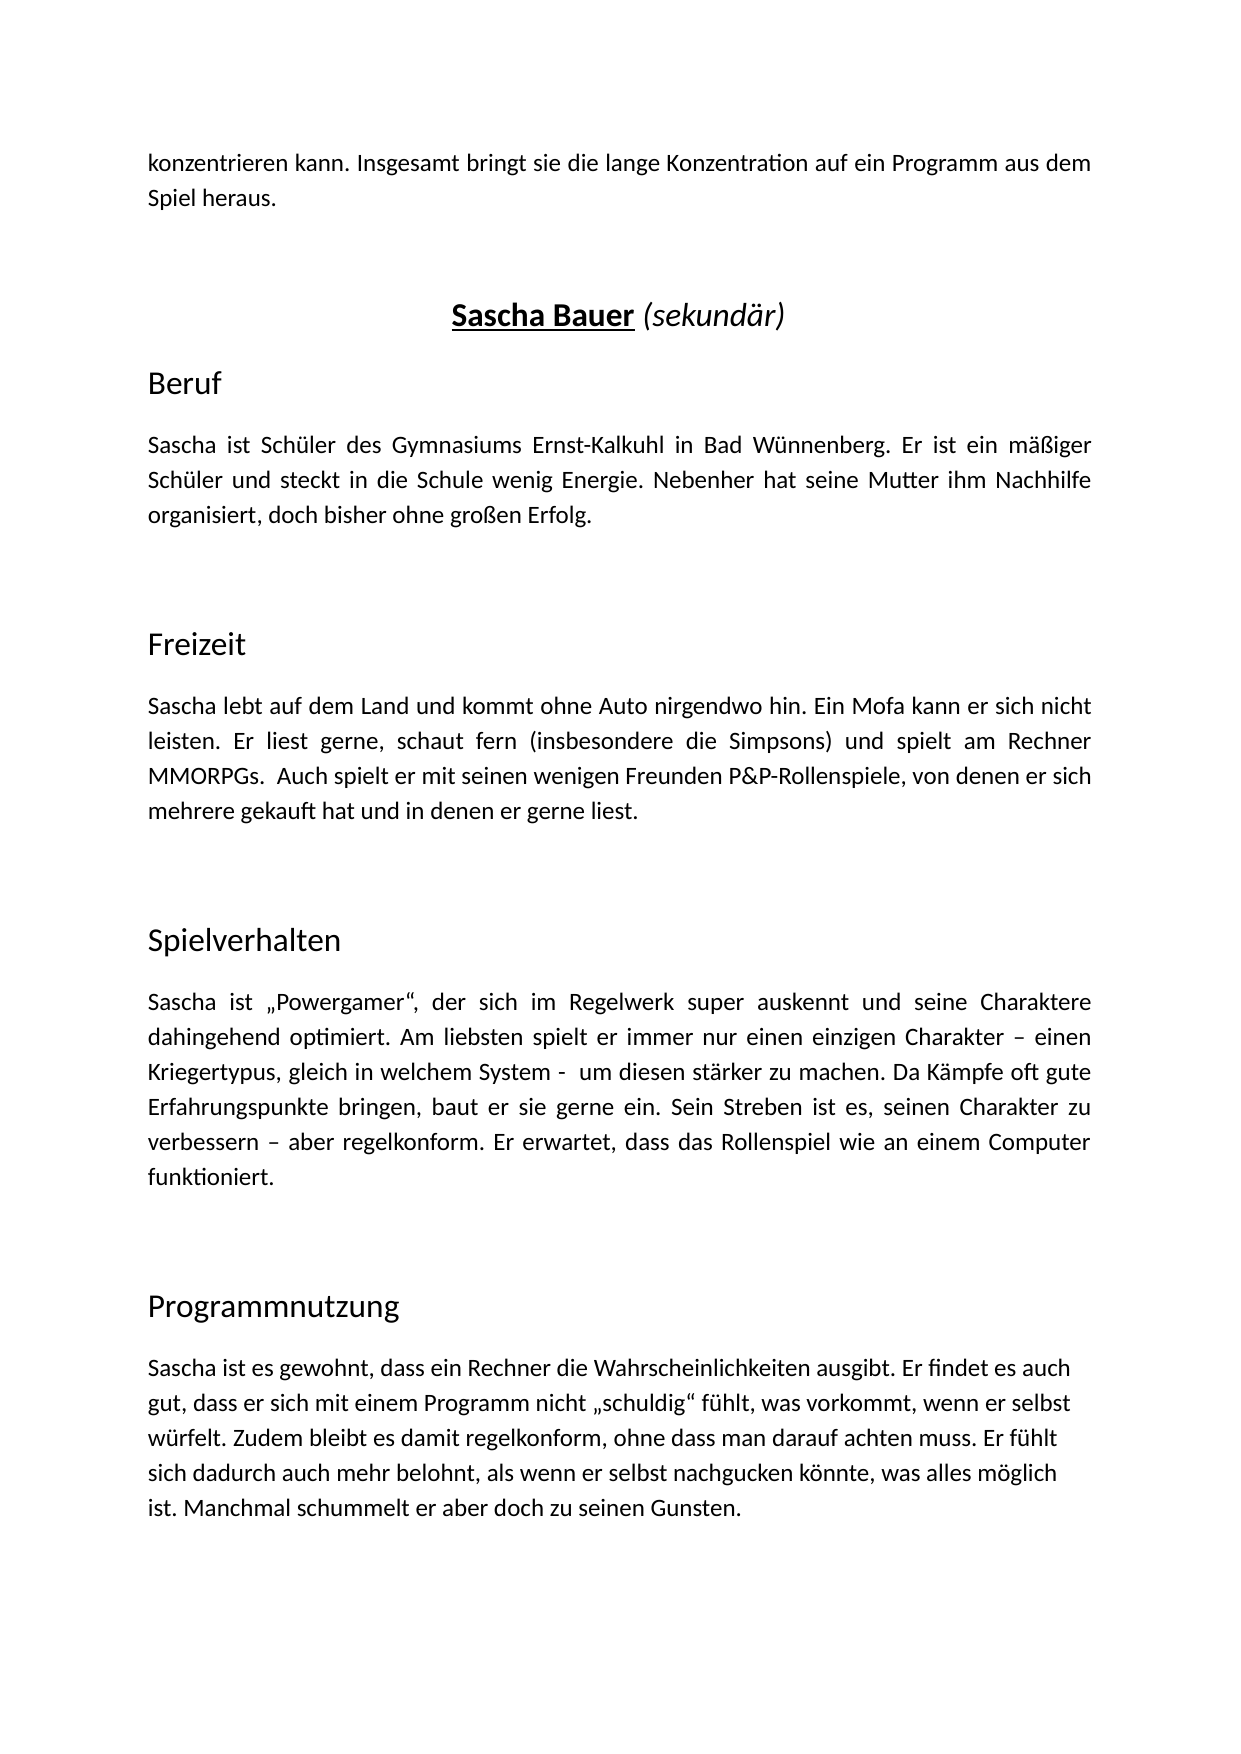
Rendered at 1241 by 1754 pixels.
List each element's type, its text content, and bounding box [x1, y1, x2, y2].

text Sascha ist es gewohnt, dass ein Rechner die Wahrscheinlichkeiten ausgibt. Er findet es auch gut, dass er sich mit einem Programm nicht „schuldig“ fühlt, was vorkommt, wenn er selbst würfelt. Zudem bleibt es damit regelkonform, ohne dass man darauf achten muss. Er fühlt sich dadurch auch mehr belohnt, als wenn er selbst nachgucken könnte, was alles möglich ist. Manchmal schummelt er aber doch zu seinen Gunsten. [148, 1353, 1093, 1523]
text Programmnutzung [148, 1285, 1093, 1326]
text Freizeit [148, 623, 1093, 664]
text Beruf [148, 362, 1093, 403]
text Sascha Bauer (sekundär) [148, 294, 1093, 335]
text konzentrieren kann. Insgesamt bringt sie die lange Konzentration auf ein Programm aus dem Spiel heraus. [148, 148, 1093, 213]
text Spielverhalten [148, 919, 1093, 960]
text Sascha lebt auf dem Land und kommt ohne Auto nirgendwo hin. Ein Mofa kann er sich nicht leisten. Er liest gerne, schaut fern (insbesondere die Simpsons) und spielt am Rechner MMORPGs. Auch spielt er mit seinen wenigen Freunden P&P-Rollenspiele, von denen er sich mehrere gekauft hat und in denen er gerne liest. [148, 691, 1093, 826]
text Sascha ist Schüler des Gymnasiums Ernst-Kalkuhl in Bad Wünnenberg. Er ist ein mäßiger Schüler und steckt in die Schule wenig Energie. Nebenher hat seine Mutter ihm Nachhilfe organisiert, doch bisher ohne großen Erfolg. [148, 429, 1093, 530]
text Sascha ist „Powergamer“, der sich im Regelwerk super auskennt und seine Charaktere dahingehend optimiert. Am liebsten spielt er immer nur einen einzigen Charakter – einen Kriegertypus, gleich in welchem System - um diesen stärker zu machen. Da Kämpfe oft gute Erfahrungspunkte bringen, baut er sie gerne ein. Sein Streben ist es, seinen Charakter zu verbessern – aber regelkonform. Er erwartet, dass das Rollenspiel wie an einem Computer funktioniert. [148, 987, 1093, 1192]
